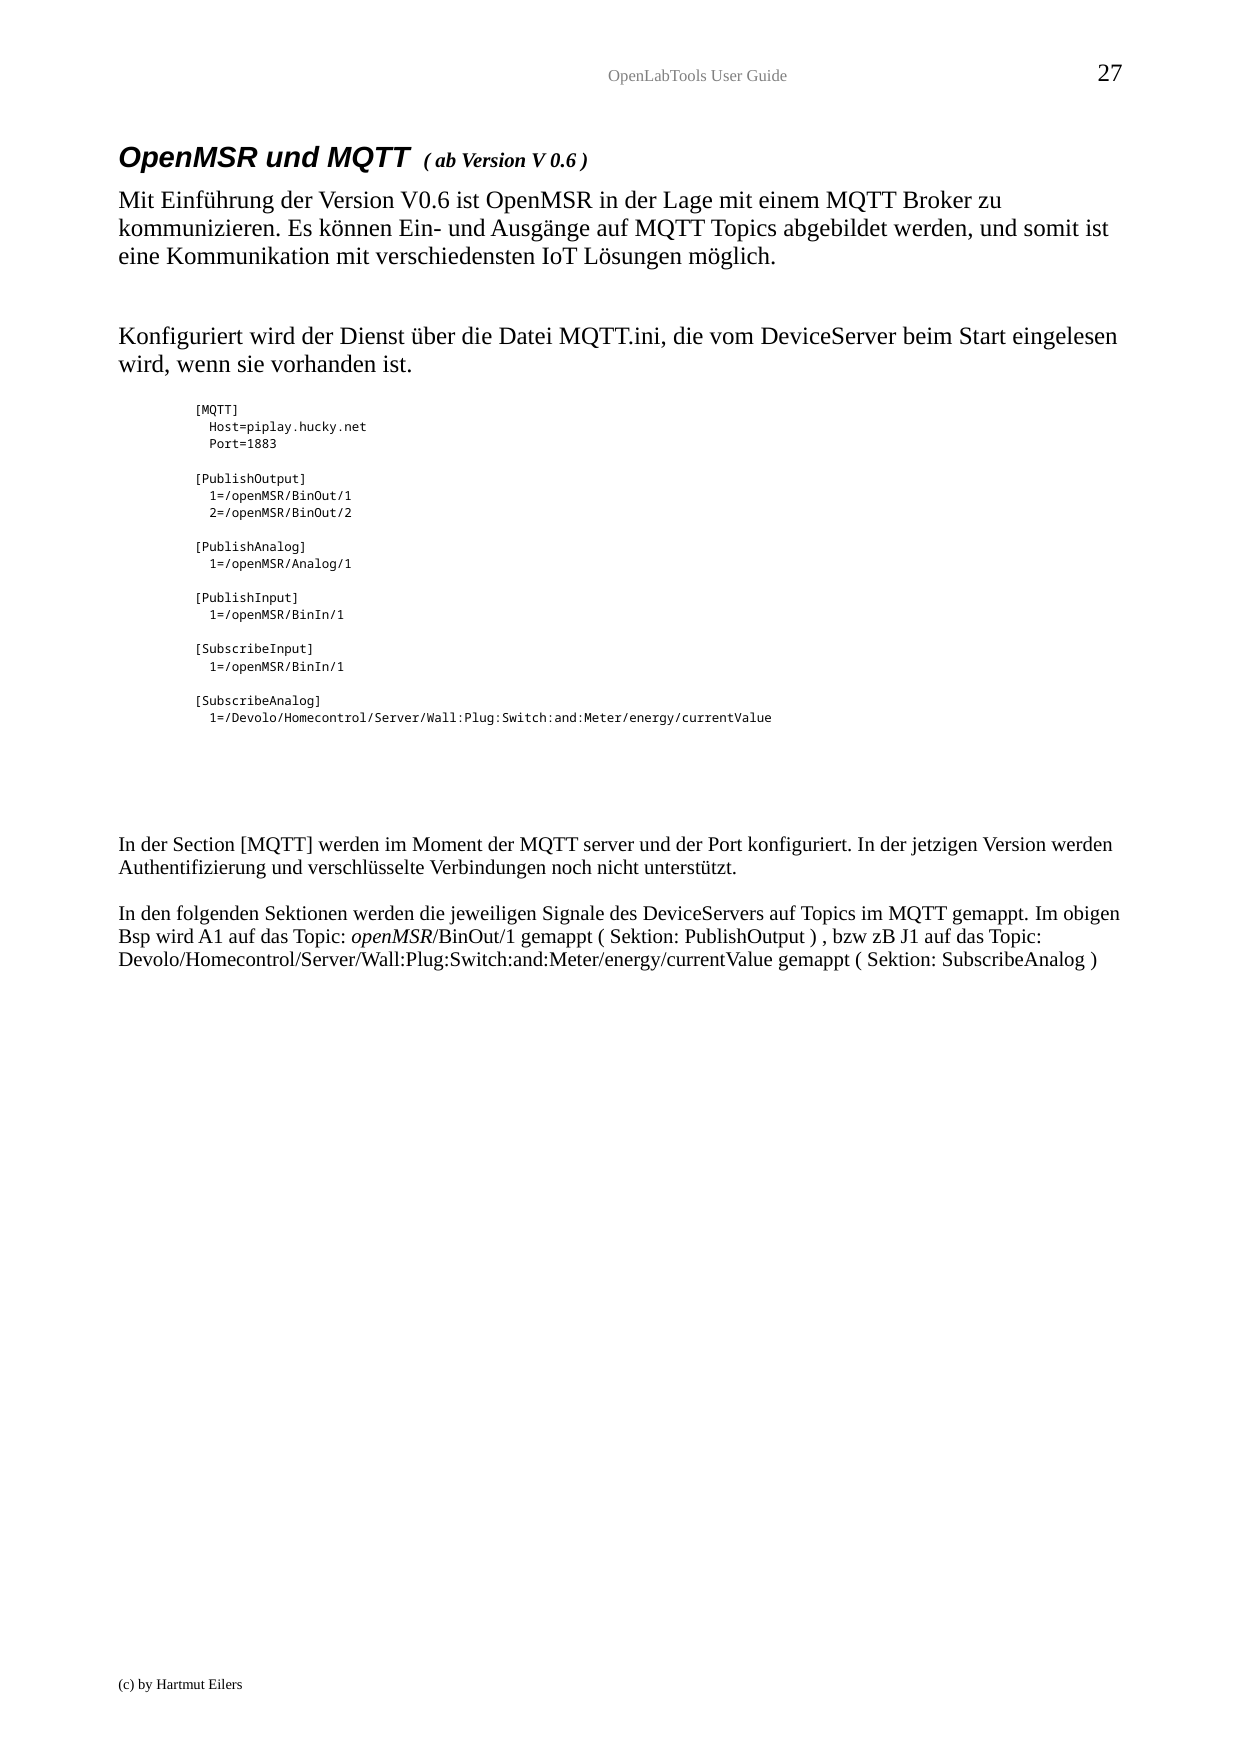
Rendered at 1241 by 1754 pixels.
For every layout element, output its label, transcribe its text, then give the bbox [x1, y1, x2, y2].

text Mit Einführung der Version V0.6 ist OpenMSR in der Lage mit einem MQTT Broker zu kommunizieren. Es können Ein- und Ausgänge auf MQTT Topics abgebildet werden, und somit ist eine Kommunikation mit verschiedensten IoT Lösungen möglich. [118, 186, 1122, 269]
text In der Section [MQTT] werden im Moment der MQTT server und der Port konfiguriert. In der jetzigen Version werden Authentifizierung und verschlüsselte Verbindungen noch nicht unterstützt. In den folgenden Sektionen werden die jeweiligen Signale des DeviceServers auf Topics im MQTT gemappt. Im obigen Bsp wird A1 auf das Topic: openMSR/BinOut/1 gemappt ( Sektion: PublishOutput ) , bzw zB J1 auf das Topic: Devolo/Homecontrol/Server/Wall:Plug:Switch:and:Meter/energy/currentValue gemappt ( Sektion: SubscribeAnalog ) [118, 832, 1122, 971]
text Konfiguriert wird der Dienst über die Datei MQTT.ini, die vom DeviceServer beim Start eingelesen wird, wenn sie vorhanden ist. [118, 322, 1122, 378]
subtitle OpenMSR und MQTT ( ab Version V 0.6 ) [118, 141, 1122, 174]
